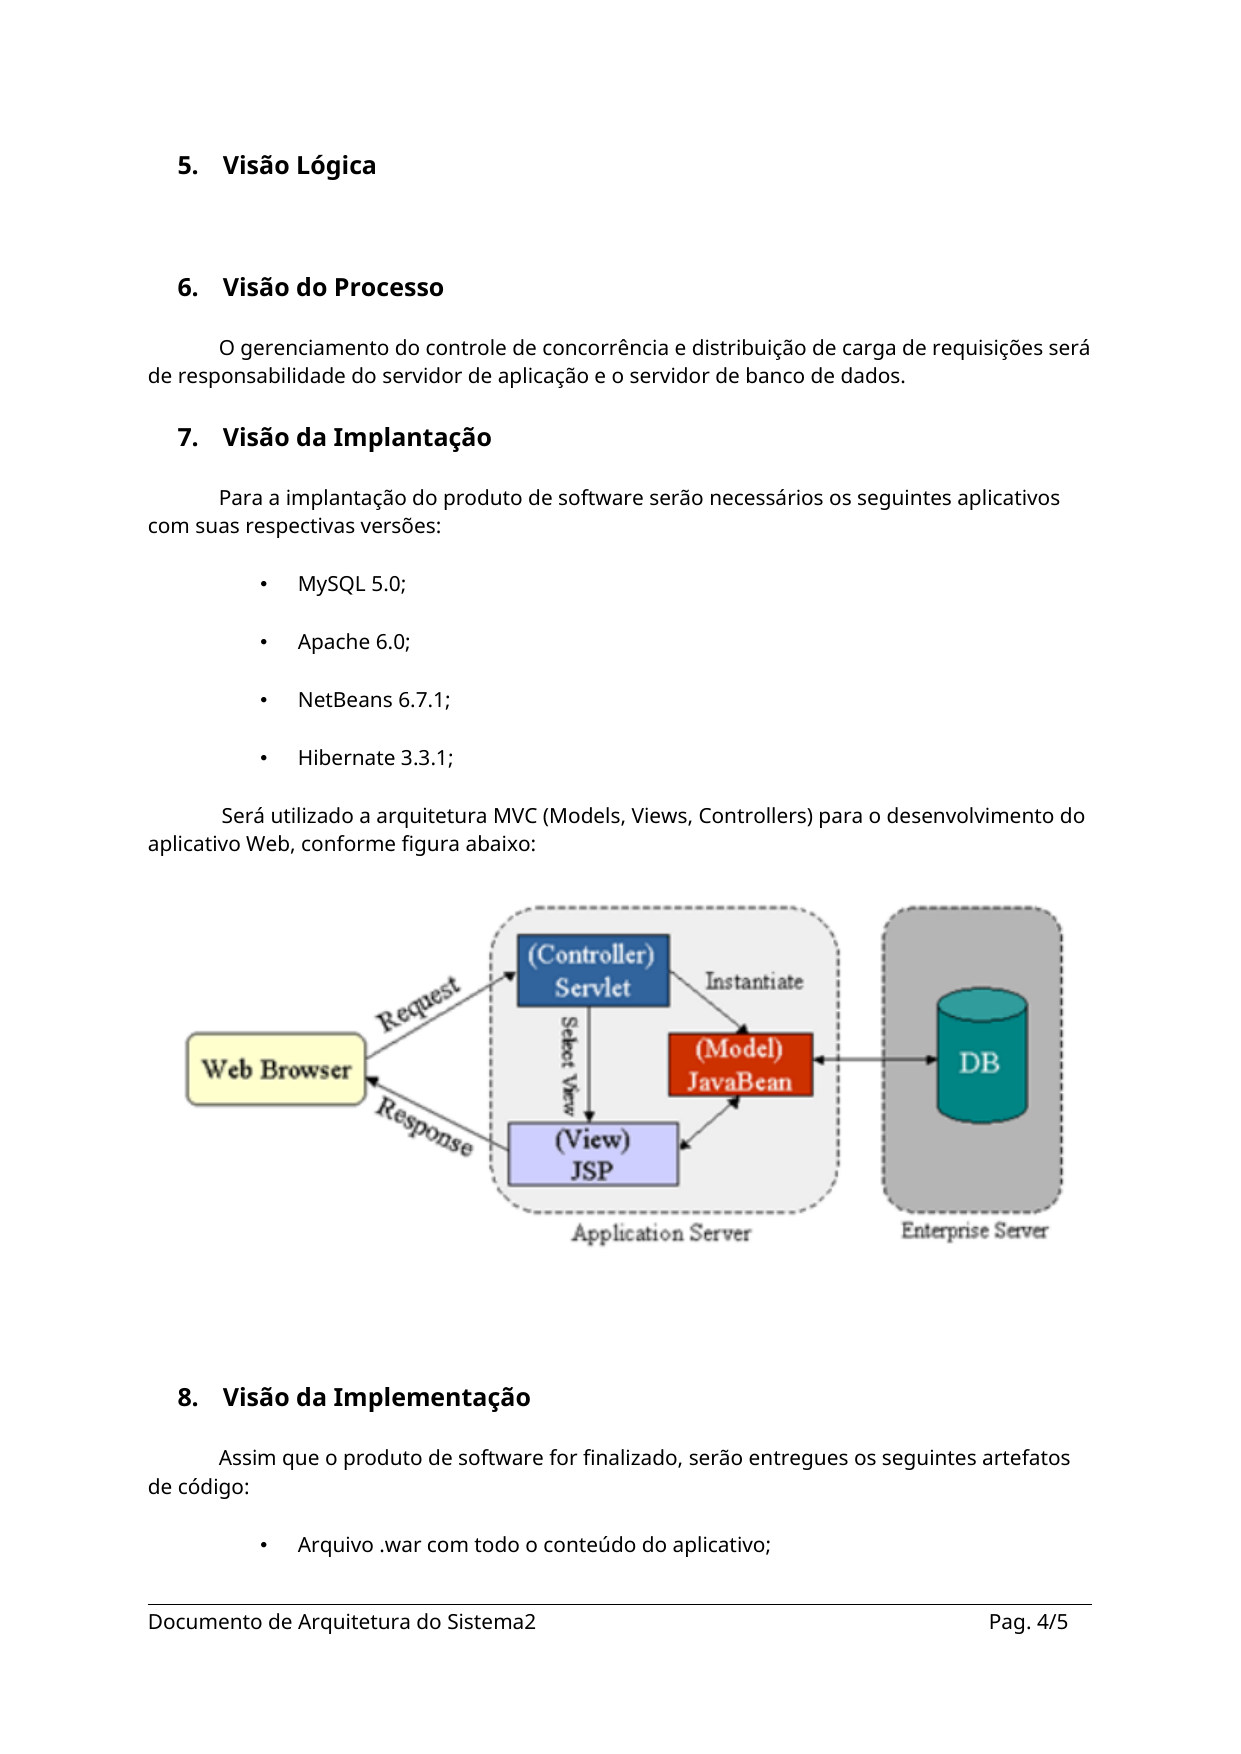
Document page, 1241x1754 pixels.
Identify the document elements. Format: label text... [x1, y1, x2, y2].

text Assim que o produto de software for finalizado, serão entregues os seguintes artefatos de código: [148, 1443, 1092, 1500]
subtitle Visão da Implementação [148, 1380, 1092, 1414]
subtitle Visão do Processo [148, 269, 1092, 303]
text Será utilizado a arquitetura MVC (Models, Views, Controllers) para o desenvolvimento do aplicativo Web, conforme figura abaixo: [148, 801, 1092, 858]
list MySQL 5.0; [260, 569, 1092, 598]
list Arquivo .war com todo o conteúdo do aplicativo; [260, 1530, 1092, 1558]
picture [132, 887, 1108, 1265]
subtitle Visão da Implantação [148, 419, 1092, 453]
text Para a implantação do produto de software serão necessários os seguintes aplicativos com suas respectivas versões: [148, 483, 1092, 540]
list NetBeans 6.7.1; [260, 685, 1092, 713]
list Apache 6.0; [260, 627, 1092, 656]
text O gerenciamento do controle de concorrência e distribuição de carga de requisições será de responsabilidade do servidor de aplicação e o servidor de banco de dados. [148, 333, 1092, 390]
subtitle Visão Lógica [148, 148, 1092, 182]
list Hibernate 3.3.1; [260, 743, 1092, 771]
